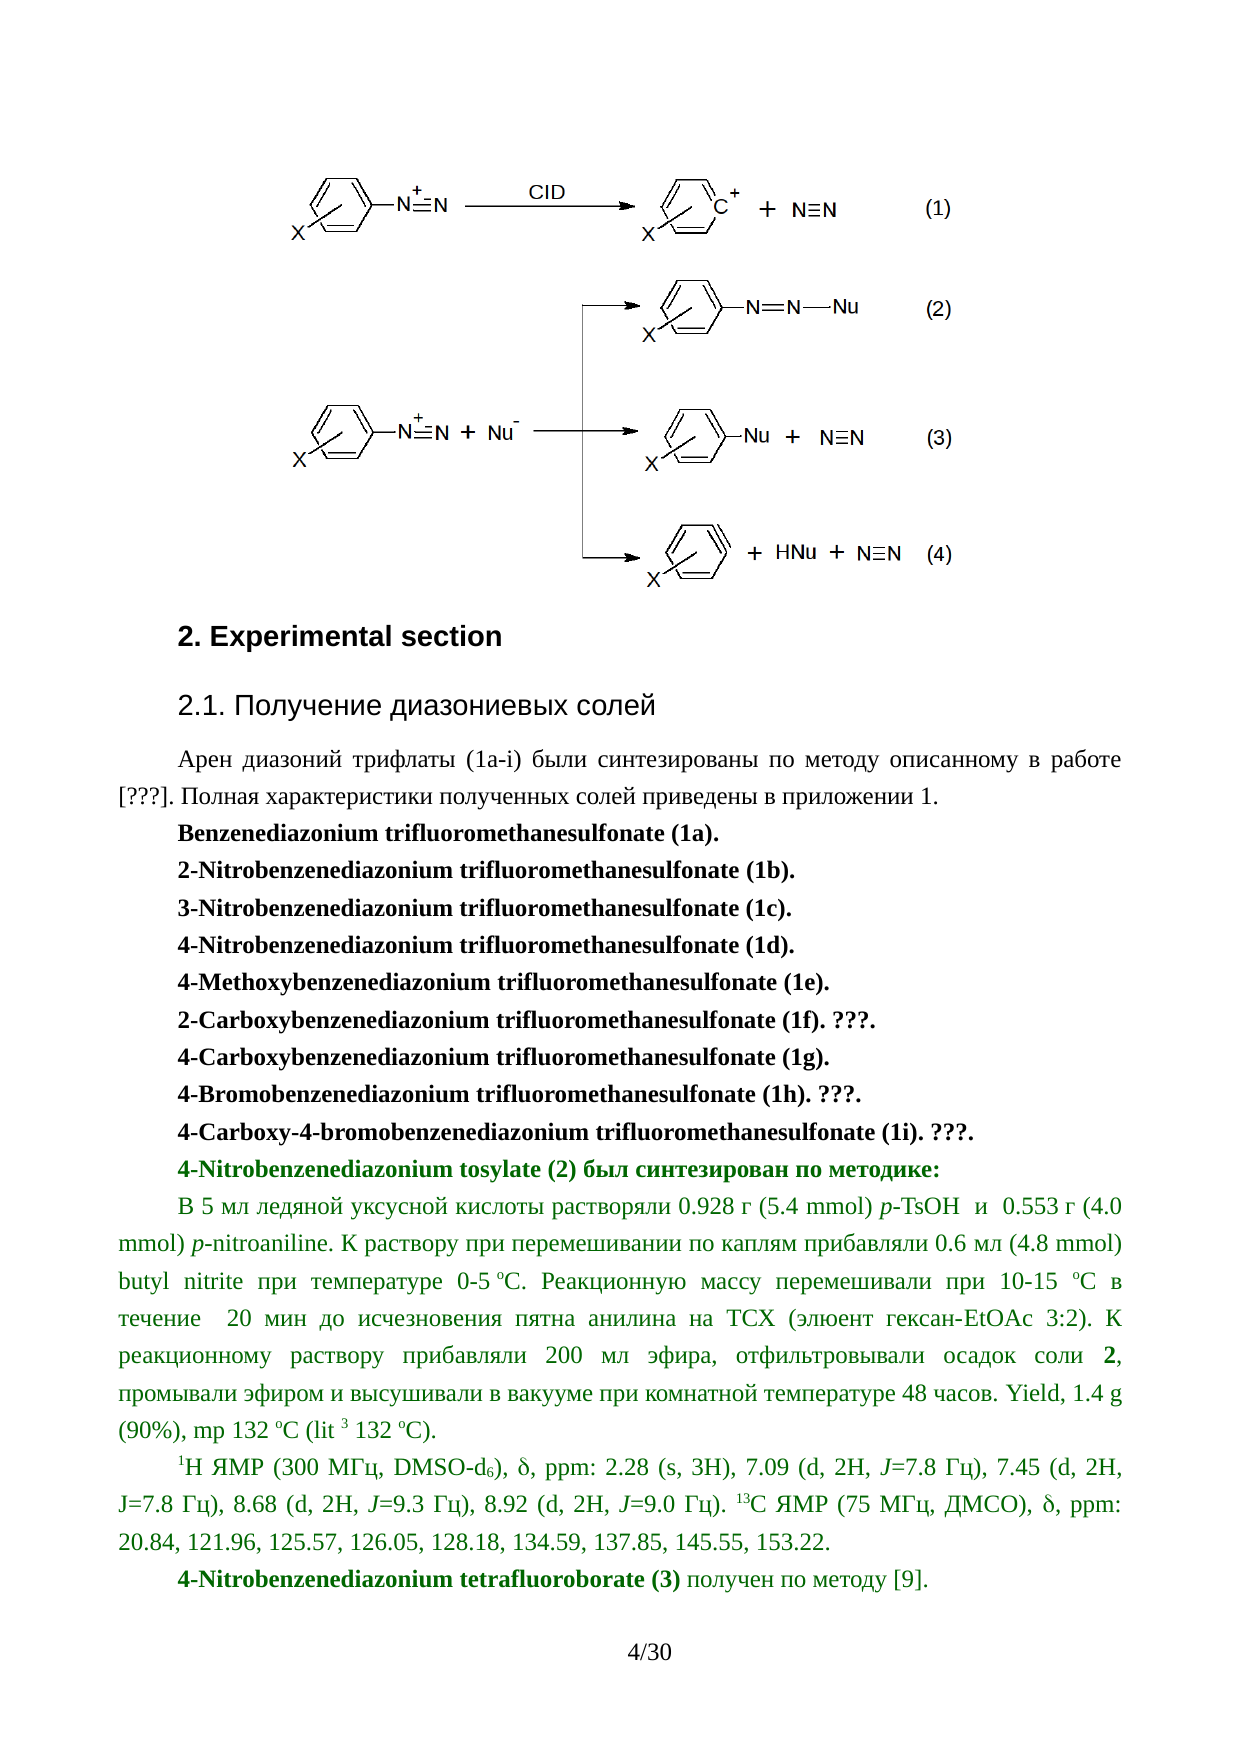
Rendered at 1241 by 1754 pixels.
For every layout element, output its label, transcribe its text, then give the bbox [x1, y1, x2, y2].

text 4-Bromobenzenediazonium trifluoromethanesulfonate (1h). ???. [118, 1079, 1122, 1108]
subtitle 2. Experimental section [118, 619, 1122, 653]
subtitle 2.1. Получение диазониевых солей [177, 688, 1122, 721]
text 4-Nitrobenzenediazonium trifluoromethanesulfonate (1d). [118, 930, 1122, 959]
picture [274, 163, 966, 596]
text 4-Carboxybenzenediazonium trifluoromethanesulfonate (1g). [118, 1042, 1122, 1071]
text В 5 мл ледяной уксусной кислоты растворяли 0.928 г (5.4 mmol) p-TsOH и 0.553 г (4.0 mmol) p-nitroaniline. К раствору при перемешивании по каплям прибавляли 0.6 мл (4.8 mmol) butyl nitrite при температуре 0-5 оС. Реакционную массу перемешивали при 10-15 оС в течение 20 мин до исчезновения пятна анилина на ТСХ (элюент гексан-EtOAc 3:2). К реакционному раствору прибавляли 200 мл эфира, отфильтровывали осадок соли 2, промывали эфиром и высушивали в вакууме при комнатной температуре 48 часов. Yield, 1.4 g (90%), mp 132 oC (lit 3 132 oC). [118, 1191, 1122, 1444]
text 2-Carboxybenzenediazonium trifluoromethanesulfonate (1f). ???. [118, 1005, 1122, 1033]
text 2-Nitrobenzenediazonium trifluoromethanesulfonate (1b). [118, 856, 1122, 884]
text 1H ЯМР (300 МГц, DMSO-d6), , ppm: 2.28 (s, 3H), 7.09 (d, 2H, J=7.8 Гц), 7.45 (d, 2H, J=7.8 Гц), 8.68 (d, 2H, J=9.3 Гц), 8.92 (d, 2H, J=9.0 Гц). 13C ЯМР (75 МГц, ДМСО), , ppm: 20.84, 121.96, 125.57, 126.05, 128.18, 134.59, 137.85, 145.55, 153.22. [118, 1452, 1122, 1556]
text Benzenediazonium trifluoromethanesulfonate (1a). [118, 818, 1122, 847]
text Арен диазоний трифлаты (1a-i) были синтезированы по методу описанному в работе [???]. Полная характеристики полученных солей приведены в приложении 1. [118, 744, 1122, 810]
text 4-Carboxy-4-bromobenzenediazonium trifluoromethanesulfonate (1i). ???. [118, 1117, 1122, 1145]
text 4-Methoxybenzenediazonium trifluoromethanesulfonate (1e). [118, 967, 1122, 996]
text 3-Nitrobenzenediazonium trifluoromethanesulfonate (1c). [118, 893, 1122, 922]
text 4-Nitrobenzenediazonium tetrafluoroborate (3) получен по методу [9]. [118, 1564, 1122, 1593]
text 4-Nitrobenzenediazonium tosylate (2) был синтезирован по методике: [118, 1154, 1122, 1183]
